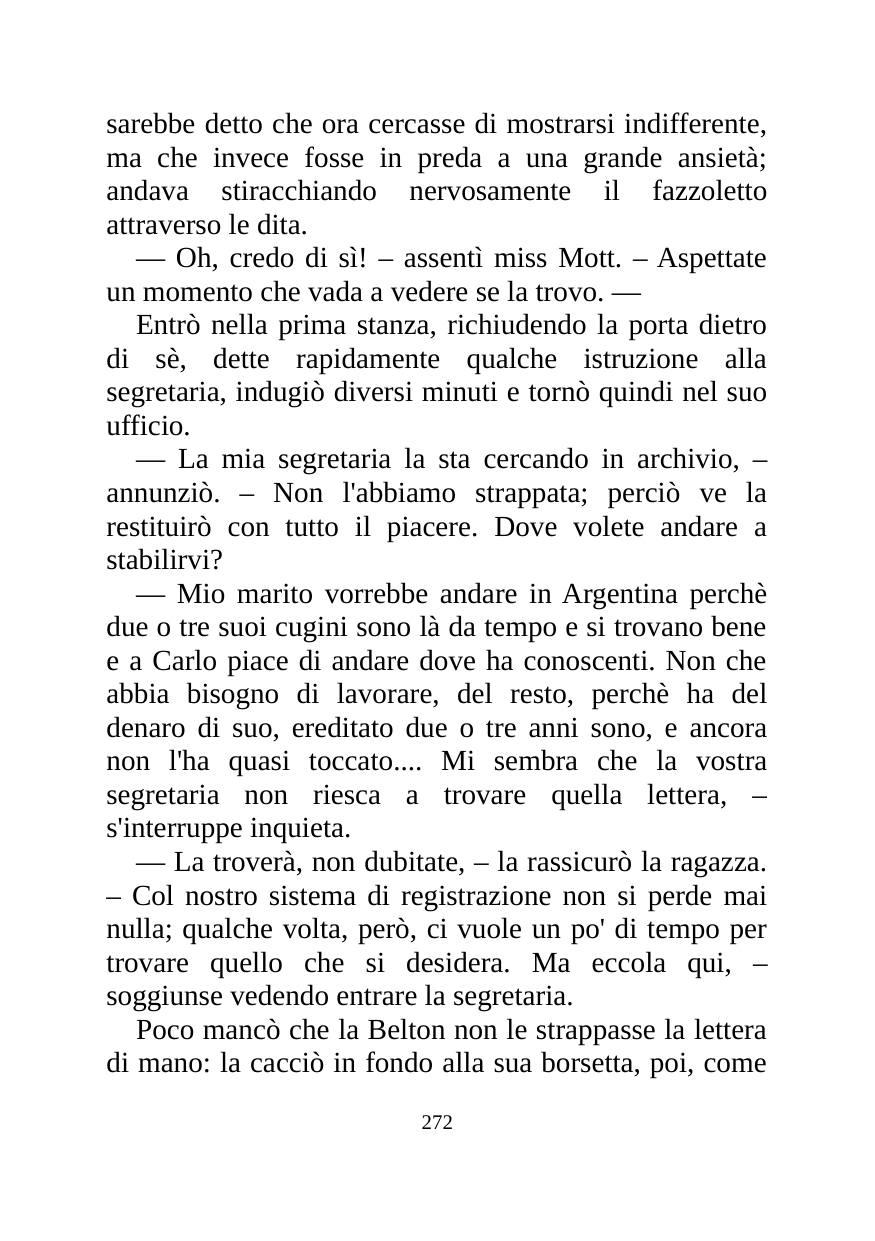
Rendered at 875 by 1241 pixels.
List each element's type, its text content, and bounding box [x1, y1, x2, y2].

text — Mio marito vorrebbe andare in Argentina perchè due o tre suoi cugini sono là da tempo e si trovano bene e a Carlo piace di andare dove ha conoscenti. Non che abbia bisogno di lavorare, del resto, perchè ha del denaro di suo, ereditato due o tre anni sono, e ancora non l'ha quasi toccato.... Mi sembra che la vostra segretaria non riesca a trovare quella lettera, – s'interruppe inquieta. [106, 576, 768, 844]
text Poco mancò che la Belton non le strappasse la lettera di mano: la cacciò in fondo alla sua borsetta, poi, come [106, 1012, 768, 1079]
text sarebbe detto che ora cercasse di mostrarsi indifferente, ma che invece fosse in preda a una grande ansietà; andava stiracchiando nervosamente il fazzoletto attraverso le dita. [106, 106, 768, 240]
text Entrò nella prima stanza, richiudendo la porta dietro di sè, dette rapidamente qualche istruzione alla segretaria, indugiò diversi minuti e tornò quindi nel suo ufficio. [106, 307, 768, 442]
text — Oh, credo di sì! – assentì miss Mott. – Aspettate un momento che vada a vedere se la trovo. — [106, 240, 768, 307]
text — La mia segretaria la sta cercando in archivio, – annunziò. – Non l'abbiamo strappata; perciò ve la restituirò con tutto il piacere. Dove volete andare a stabilirvi? [106, 442, 768, 576]
text — La troverà, non dubitate, – la rassicurò la ragazza. – Col nostro sistema di registrazione non si perde mai nulla; qualche volta, però, ci vuole un po' di tempo per trovare quello che si desidera. Ma eccola qui, – soggiunse vedendo entrare la segretaria. [106, 844, 768, 1012]
